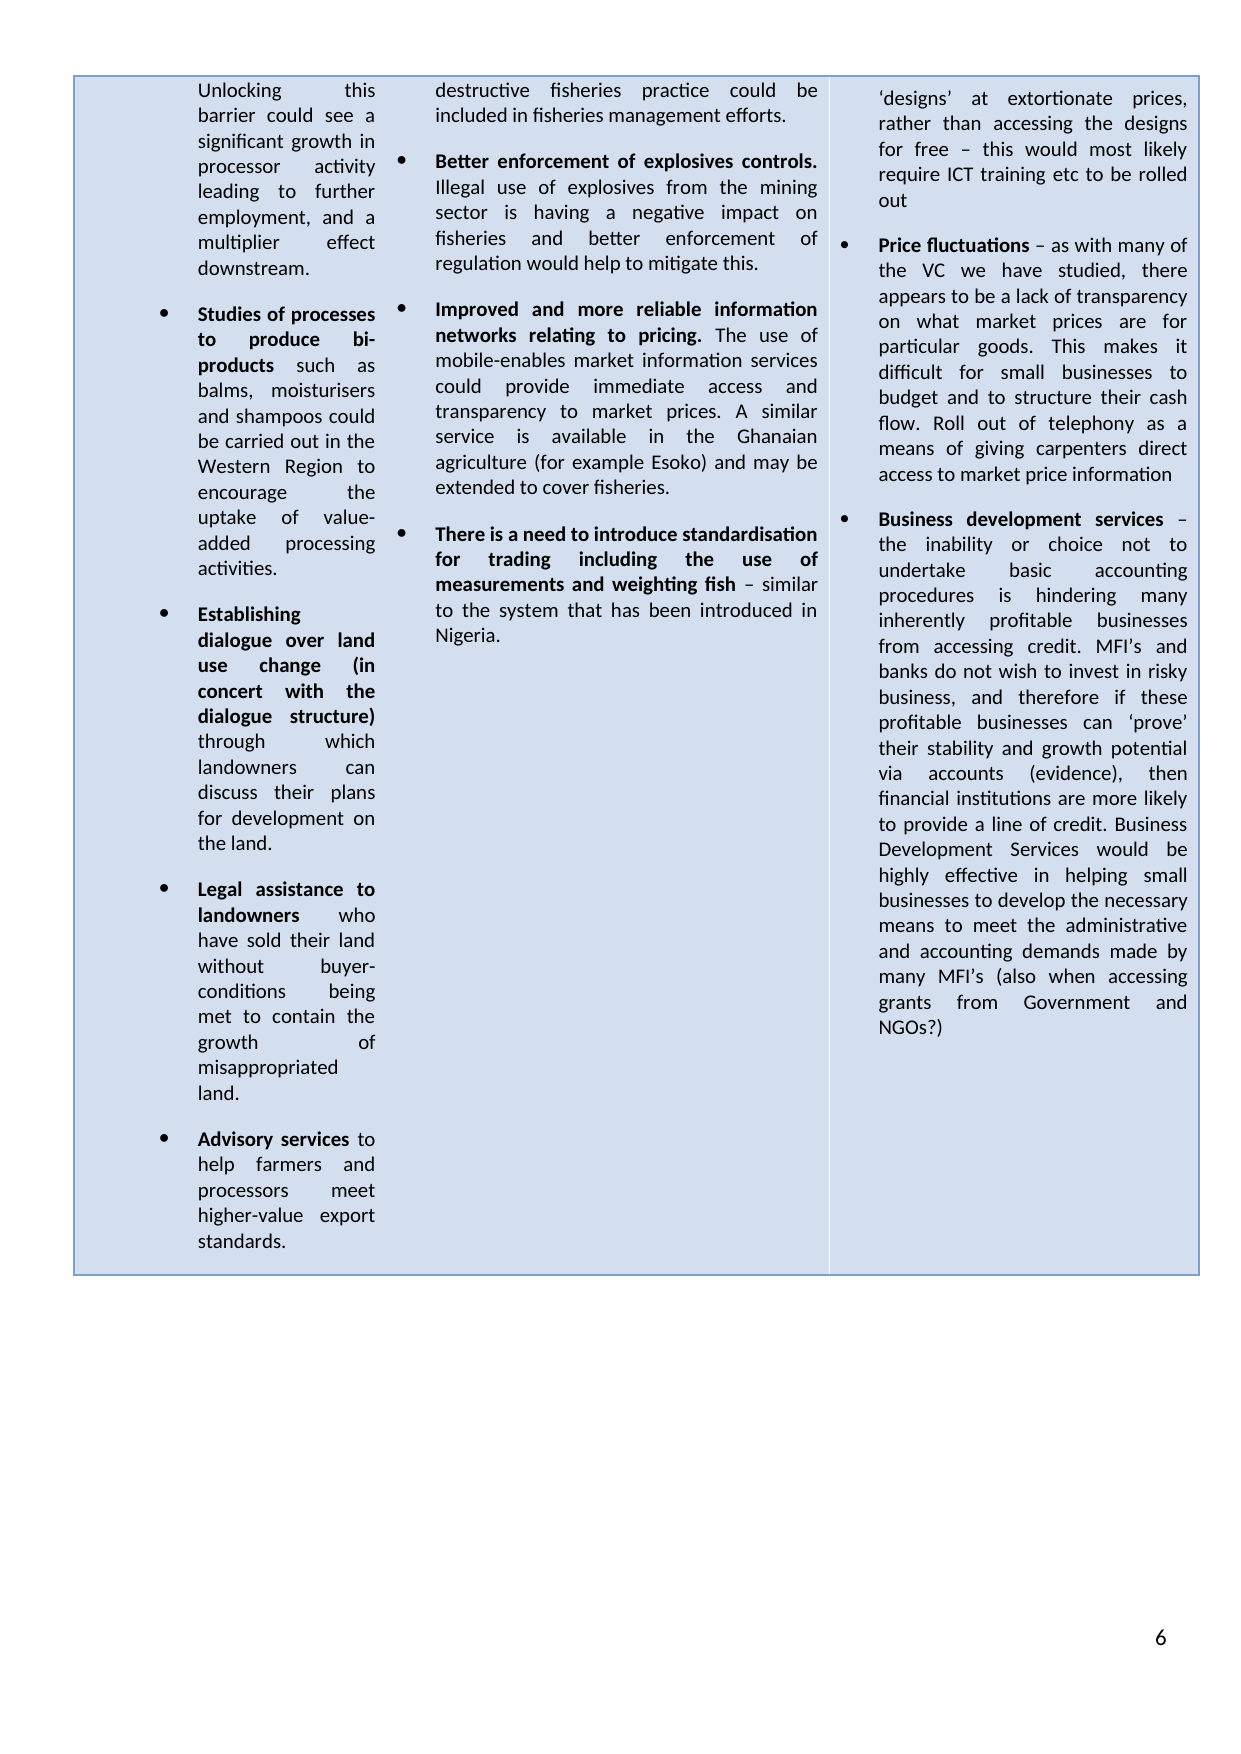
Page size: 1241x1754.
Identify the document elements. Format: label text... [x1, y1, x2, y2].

table_cell ‘designs’ at extortionate prices, rather than accessing the designs for free – this would most likely require ICT training etc to be rolled out Price fluctuations – as with many of the VC we have studied, there appears to be a lack of transparency on what market prices are for particular goods. This makes it difficult for small businesses to budget and to structure their cash flow. Roll out of telephony as a means of giving carpenters direct access to market price information Business development services – the inability or choice not to undertake basic accounting procedures is hindering many inherently profitable businesses from accessing credit. MFI’s and banks do not wish to invest in risky business, and therefore if these profitable businesses can ‘prove’ their stability and growth potential via accounts (evidence), then financial institutions are more likely to provide a line of credit. Business Development Services would be highly effective in helping small businesses to develop the necessary means to meet the administrative and accounting demands made by many MFI’s (also when accessing grants from Government and NGOs?) [830, 77, 1198, 1274]
table_cell Unlocking this barrier could see a significant growth in processor activity leading to further employment, and a multiplier effect downstream. Studies of processes to produce bi-products such as balms, moisturisers and shampoos could be carried out in the Western Region to encourage the uptake of value-added processing activities. Establishing dialogue over land use change (in concert with the dialogue structure) through which landowners can discuss their plans for development on the land. Legal assistance to landowners who have sold their land without buyer-conditions being met to contain the growth of misappropriated land. Advisory services to help farmers and processors meet higher-value export standards. [75, 77, 386, 1274]
table_cell destructive fisheries practice could be included in fisheries management efforts. Better enforcement of explosives controls. Illegal use of explosives from the mining sector is having a negative impact on fisheries and better enforcement of regulation would help to mitigate this. Improved and more reliable information networks relating to pricing. The use of mobile-enables market information services could provide immediate access and transparency to market prices. A similar service is available in the Ghanaian agriculture (for example Esoko) and may be extended to cover fisheries. There is a need to introduce standardisation for trading including the use of measurements and weighting fish – similar to the system that has been introduced in Nigeria. [386, 77, 829, 1274]
